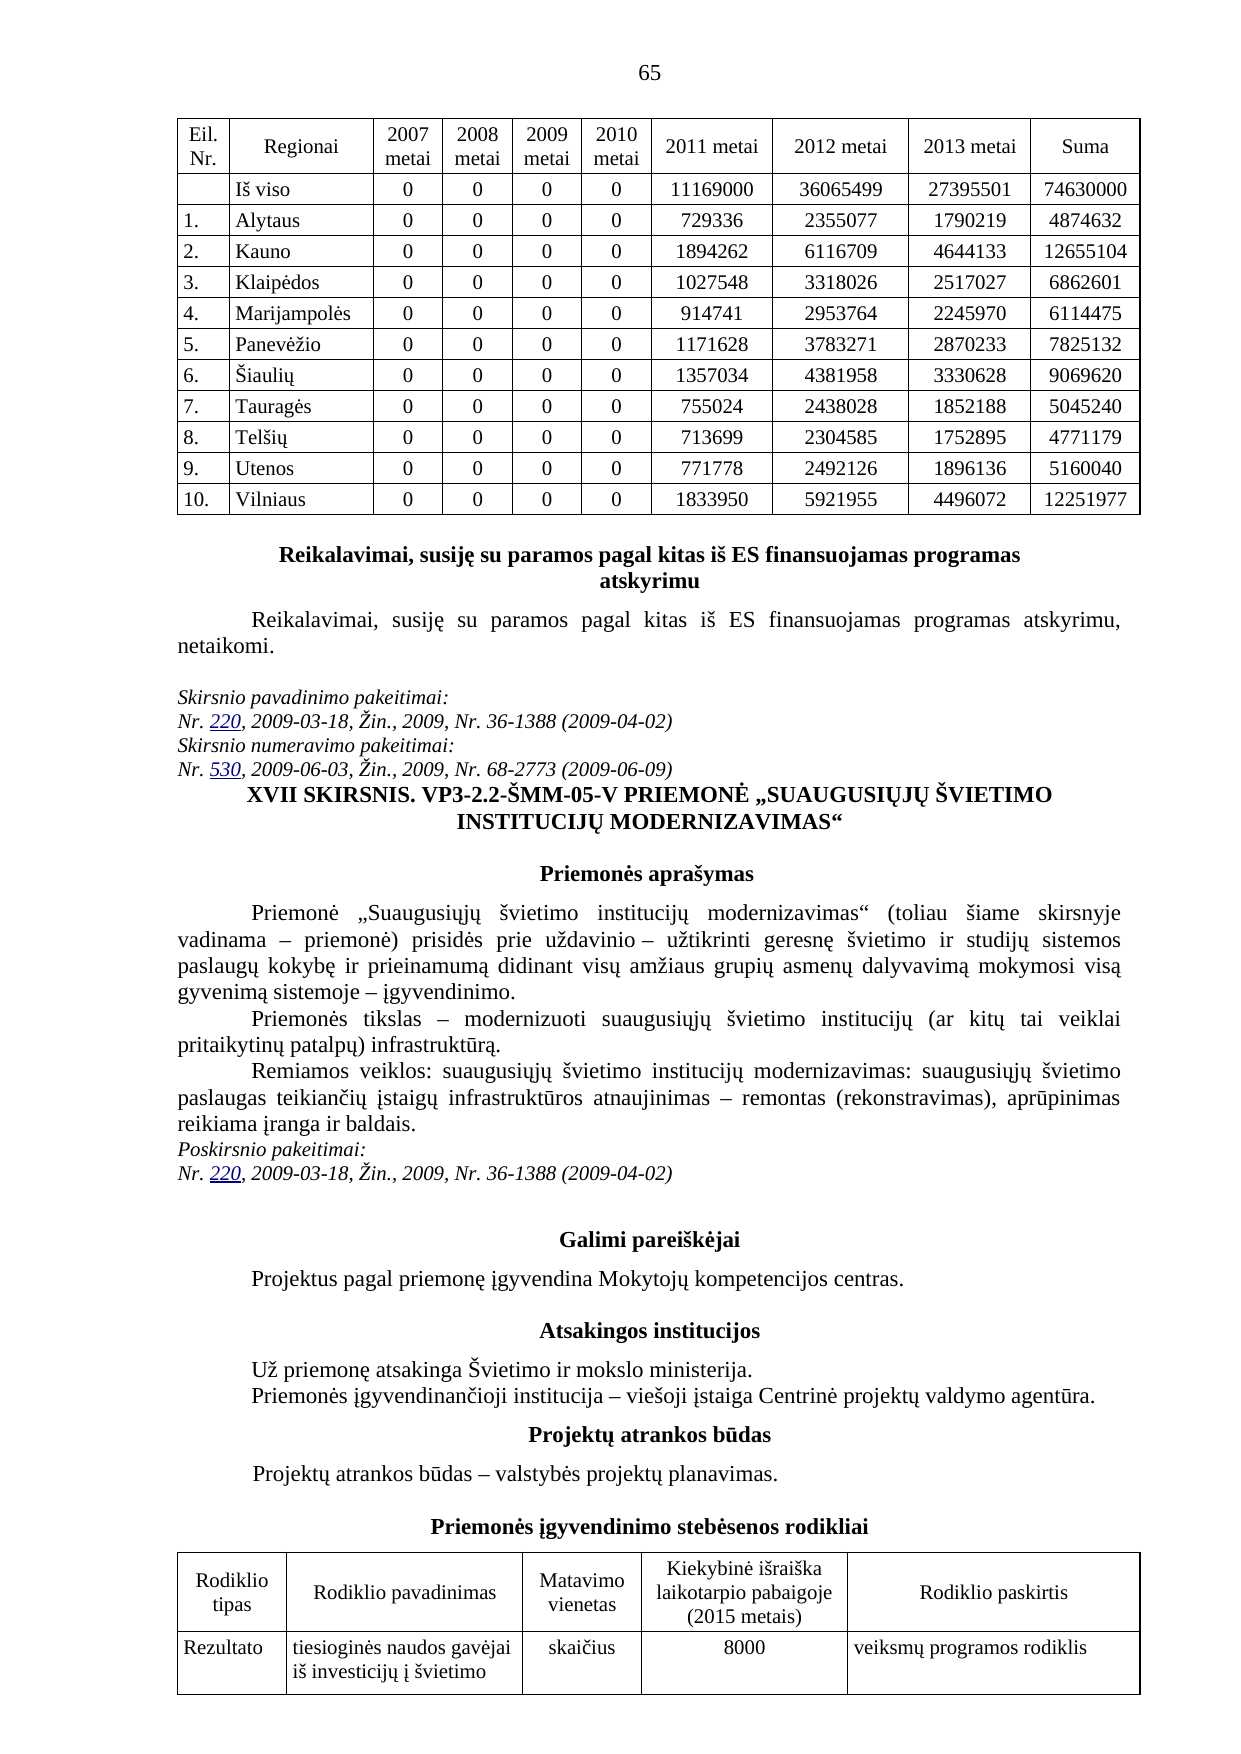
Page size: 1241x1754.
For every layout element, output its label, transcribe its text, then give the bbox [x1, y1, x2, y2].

table_cell 8000 [642, 1632, 847, 1694]
text Nr. 530, 2009-06-03, Žin., 2009, Nr. 68-2773 (2009-06-09) [177, 757, 1122, 781]
table_cell 0 [374, 236, 442, 266]
table_cell 4381958 [773, 360, 908, 390]
text XVII SKIRSNIS. VP3-2.2-ŠMM-05-V PRIEMONĖ „SUAUGUSIŲJŲ ŠVIETIMO INSTITUCIJŲ MODERNIZAVIMAS“ [177, 781, 1122, 834]
table_cell 0 [582, 174, 651, 204]
table_cell Tauragės [230, 391, 373, 421]
table_cell 1752895 [909, 422, 1030, 452]
table_cell 0 [443, 174, 512, 204]
table_cell 7825132 [1031, 329, 1139, 359]
table_cell 1357034 [652, 360, 772, 390]
table_cell 1171628 [652, 329, 772, 359]
table_cell Panevėžio [230, 329, 373, 359]
table_header Eil. Nr. [178, 119, 229, 173]
table_cell 3330628 [909, 360, 1030, 390]
table_cell Telšių [230, 422, 373, 452]
table_cell 2355077 [773, 205, 908, 235]
table_cell 12655104 [1031, 236, 1139, 266]
text Priemonės įgyvendinimo stebėsenos rodikliai [177, 1513, 1122, 1539]
table_cell tiesioginės naudos gavėjai iš investicijų į švietimo [287, 1632, 522, 1694]
table_cell 729336 [652, 205, 772, 235]
table_cell 6116709 [773, 236, 908, 266]
table_cell 0 [513, 298, 581, 328]
table_cell 0 [374, 484, 442, 513]
table_cell 6862601 [1031, 267, 1139, 297]
table_cell 0 [443, 236, 512, 266]
table_cell 4496072 [909, 484, 1030, 513]
table_cell 5921955 [773, 484, 908, 513]
table_cell 0 [374, 453, 442, 482]
table_cell 2438028 [773, 391, 908, 421]
table_header Matavimo vienetas [523, 1553, 641, 1631]
table_cell skaičius [523, 1632, 641, 1694]
table_cell 0 [513, 422, 581, 452]
text Priemonės tikslas – modernizuoti suaugusiųjų švietimo institucijų (ar kitų tai veiklai pritaikytinų patalpų) infrastruktūrą. [177, 1005, 1122, 1057]
table_cell 0 [443, 422, 512, 452]
table_cell 4644133 [909, 236, 1030, 266]
table_cell 0 [582, 391, 651, 421]
table_cell 11169000 [652, 174, 772, 204]
table_cell 3. [178, 267, 229, 297]
table_cell 1833950 [652, 484, 772, 513]
table_cell 2953764 [773, 298, 908, 328]
text Priemonė „Suaugusiųjų švietimo institucijų modernizavimas“ (toliau šiame skirsnyje vadinama – priemonė) prisidės prie uždavinio – užtikrinti geresnę švietimo ir studijų sistemos paslaugų kokybę ir prieinamumą didinant visų amžiaus grupių asmenų dalyvavimą mokymosi visą gyvenimą sistemoje – įgyvendinimo. [177, 899, 1122, 1005]
table_cell 0 [443, 329, 512, 359]
table_cell 914741 [652, 298, 772, 328]
table_header Rodiklio pavadinimas [287, 1553, 522, 1631]
table_cell 0 [374, 422, 442, 452]
table_cell 36065499 [773, 174, 908, 204]
table_cell 0 [374, 298, 442, 328]
table_cell 2492126 [773, 453, 908, 482]
table_cell 5. [178, 329, 229, 359]
table_cell 8. [178, 422, 229, 452]
table_cell 5160040 [1031, 453, 1139, 482]
table_header Regionai [230, 119, 373, 173]
table_cell 0 [582, 422, 651, 452]
table_header 2011 metai [652, 119, 772, 173]
table_header 2013 metai [909, 119, 1030, 173]
table_cell 0 [513, 236, 581, 266]
table_cell Vilniaus [230, 484, 373, 513]
table_cell 0 [443, 298, 512, 328]
table_cell 713699 [652, 422, 772, 452]
table_cell 0 [513, 391, 581, 421]
table_cell 1852188 [909, 391, 1030, 421]
table_header Rodiklio paskirtis [848, 1553, 1139, 1631]
table_cell 6. [178, 360, 229, 390]
table_cell 0 [374, 205, 442, 235]
table_cell Klaipėdos [230, 267, 373, 297]
table_cell 7. [178, 391, 229, 421]
text Poskirsnio pakeitimai: [177, 1136, 1122, 1161]
table_cell 1027548 [652, 267, 772, 297]
table_cell 2304585 [773, 422, 908, 452]
table_cell 0 [582, 329, 651, 359]
table_cell 0 [513, 267, 581, 297]
table_cell 2870233 [909, 329, 1030, 359]
table_header 2007 metai [374, 119, 442, 173]
table_cell 755024 [652, 391, 772, 421]
table_cell Kauno [230, 236, 373, 266]
table_cell 4874632 [1031, 205, 1139, 235]
table_cell 0 [374, 267, 442, 297]
table_cell 771778 [652, 453, 772, 482]
table_cell 10. [178, 484, 229, 513]
table_cell [178, 174, 229, 204]
table_cell 6114475 [1031, 298, 1139, 328]
table_cell 5045240 [1031, 391, 1139, 421]
table_cell 2245970 [909, 298, 1030, 328]
table_cell Rezultato [178, 1632, 286, 1694]
table_cell 0 [374, 329, 442, 359]
text Skirsnio pavadinimo pakeitimai: [177, 685, 1122, 709]
table_cell 4771179 [1031, 422, 1139, 452]
table_cell 0 [443, 391, 512, 421]
text Atsakingos institucijos [177, 1317, 1122, 1344]
text Skirsnio numeravimo pakeitimai: [177, 733, 1122, 757]
table_cell Iš viso [230, 174, 373, 204]
table_cell 0 [374, 174, 442, 204]
text Projektus pagal priemonę įgyvendina Mokytojų kompetencijos centras. [177, 1265, 1122, 1291]
table_cell 0 [582, 205, 651, 235]
table_cell 1894262 [652, 236, 772, 266]
table_header 2012 metai [773, 119, 908, 173]
table_cell 0 [513, 453, 581, 482]
table_cell 1896136 [909, 453, 1030, 482]
text Nr. 220, 2009-03-18, Žin., 2009, Nr. 36-1388 (2009-04-02) [177, 709, 1122, 733]
table_cell 2. [178, 236, 229, 266]
text Remiamos veiklos: suaugusiųjų švietimo institucijų modernizavimas: suaugusiųjų švietimo paslaugas teikiančių įstaigų infrastruktūros atnaujinimas – remontas (rekonstravimas), aprūpinimas reikiama įranga ir baldais. [177, 1057, 1122, 1136]
table_cell 0 [443, 205, 512, 235]
table_cell 0 [582, 360, 651, 390]
table_cell 0 [582, 484, 651, 513]
text Už priemonę atsakinga Švietimo ir mokslo ministerija. [177, 1356, 1122, 1383]
table_cell 2517027 [909, 267, 1030, 297]
table_cell 0 [443, 453, 512, 482]
table_cell 1790219 [909, 205, 1030, 235]
table_cell 1. [178, 205, 229, 235]
table_header 2010 metai [582, 119, 651, 173]
table_cell 9069620 [1031, 360, 1139, 390]
text Projektų atrankos būdas – valstybės projektų planavimas. [177, 1460, 1122, 1487]
table_cell 0 [513, 205, 581, 235]
table_cell 0 [513, 174, 581, 204]
table_header Rodiklio tipas [178, 1553, 286, 1631]
table_cell 0 [443, 360, 512, 390]
table_cell Marijampolės [230, 298, 373, 328]
table_cell Alytaus [230, 205, 373, 235]
table_cell 27395501 [909, 174, 1030, 204]
table_header Kiekybinė išraiška laikotarpio pabaigoje (2015 metais) [642, 1553, 847, 1631]
table_cell 0 [443, 267, 512, 297]
table_cell 0 [582, 236, 651, 266]
text Priemonės įgyvendinančioji institucija – viešoji įstaiga Centrinė projektų valdymo agentūra. [177, 1383, 1122, 1409]
text Priemonės aprašymas [177, 860, 1122, 887]
text Reikalavimai, susiję su paramos pagal kitas iš ES finansuojamas programas atskyrimu [177, 541, 1122, 593]
table_cell 74630000 [1031, 174, 1139, 204]
table_cell 0 [374, 360, 442, 390]
table_cell 4. [178, 298, 229, 328]
table_cell 0 [582, 298, 651, 328]
table_header 2009 metai [513, 119, 581, 173]
table_cell 0 [374, 391, 442, 421]
text Reikalavimai, susiję su paramos pagal kitas iš ES finansuojamas programas atskyrimu, netaikomi. [177, 606, 1122, 659]
table_cell Utenos [230, 453, 373, 482]
table_cell 0 [513, 360, 581, 390]
table_cell Šiaulių [230, 360, 373, 390]
table_cell veiksmų programos rodiklis [848, 1632, 1139, 1694]
table_cell 0 [582, 453, 651, 482]
text Projektų atrankos būdas [177, 1421, 1122, 1448]
text Nr. 220, 2009-03-18, Žin., 2009, Nr. 36-1388 (2009-04-02) [177, 1161, 1122, 1184]
table_header Suma [1031, 119, 1139, 173]
table_cell 12251977 [1031, 484, 1139, 513]
table_cell 3318026 [773, 267, 908, 297]
table_cell 9. [178, 453, 229, 482]
table_cell 0 [513, 484, 581, 513]
table_cell 3783271 [773, 329, 908, 359]
table_cell 0 [582, 267, 651, 297]
text Galimi pareiškėjai [177, 1226, 1122, 1252]
table_header 2008 metai [443, 119, 512, 173]
table_cell 0 [443, 484, 512, 513]
table_cell 0 [513, 329, 581, 359]
